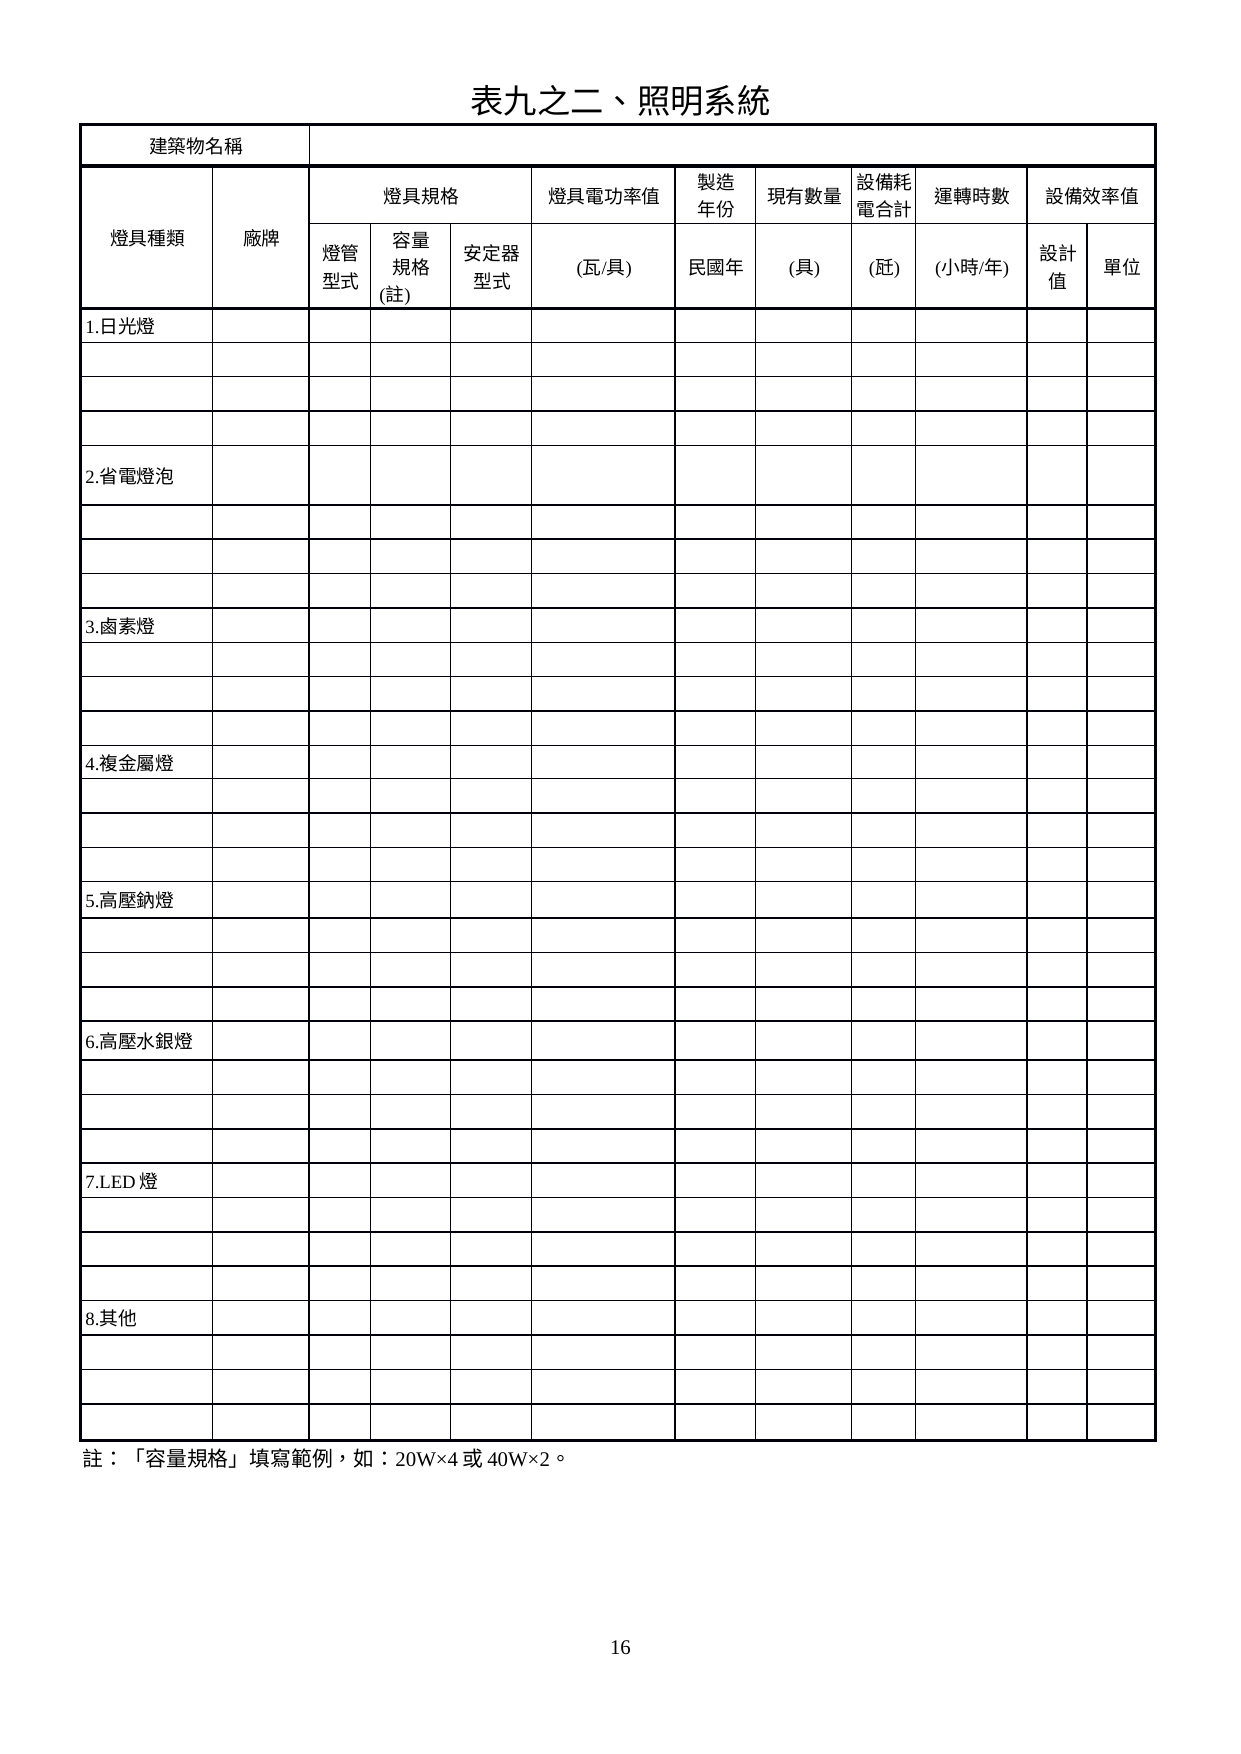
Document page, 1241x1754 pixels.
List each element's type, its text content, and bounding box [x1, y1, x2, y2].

table_cell [82, 1336, 212, 1368]
table_cell [1028, 1301, 1086, 1334]
table_cell [451, 310, 531, 341]
table_cell [213, 746, 308, 778]
table_cell 設備耗電合計 [852, 168, 915, 222]
table_cell [916, 814, 1026, 846]
table_cell [213, 412, 308, 444]
table_cell (瓩) [852, 224, 915, 307]
table_cell [371, 412, 450, 444]
table_cell [532, 814, 674, 846]
table_cell [916, 1267, 1026, 1300]
table_cell [532, 1130, 674, 1162]
table_cell [676, 919, 755, 952]
table_cell [852, 814, 915, 846]
table_cell [371, 377, 450, 410]
table_cell [532, 919, 674, 952]
table_cell [676, 506, 755, 538]
table_cell [82, 1233, 212, 1265]
table_cell [852, 1301, 915, 1334]
table_cell [213, 1267, 308, 1300]
table_cell [852, 310, 915, 341]
table_cell [852, 848, 915, 881]
table_cell [451, 1061, 531, 1093]
table_cell [451, 1267, 531, 1300]
table_cell [82, 712, 212, 744]
table_cell [310, 1061, 370, 1093]
table_cell [451, 1198, 531, 1231]
table_cell [916, 1233, 1026, 1265]
table_cell [310, 643, 370, 676]
table_cell [310, 609, 370, 641]
table_cell [1088, 1370, 1154, 1403]
table_cell [1028, 779, 1086, 812]
table_cell [213, 1301, 308, 1334]
table_cell [1088, 712, 1154, 744]
table_cell [451, 1022, 531, 1059]
table_cell [676, 1130, 755, 1162]
table_cell [310, 1022, 370, 1059]
table_cell [310, 1267, 370, 1300]
table_cell [852, 1370, 915, 1403]
table_cell [1028, 953, 1086, 986]
table_cell [213, 882, 308, 917]
table_cell [82, 643, 212, 676]
table_cell [82, 919, 212, 952]
table_cell [916, 746, 1026, 778]
table_cell [532, 412, 674, 444]
table_cell [1088, 779, 1154, 812]
table_cell [1028, 1267, 1086, 1300]
table_cell [371, 609, 450, 641]
table_cell [451, 540, 531, 573]
table_cell 1.日光燈 [82, 310, 212, 341]
table_cell [371, 1198, 450, 1231]
table_cell [371, 1130, 450, 1162]
table_cell [1028, 574, 1086, 607]
table_cell [852, 412, 915, 444]
table_cell [82, 1061, 212, 1093]
table_cell [213, 1336, 308, 1368]
table_cell [676, 712, 755, 744]
table_cell [756, 310, 851, 341]
table_cell [371, 1095, 450, 1128]
table_cell [676, 574, 755, 607]
table_cell [1028, 919, 1086, 952]
table_cell [82, 1267, 212, 1300]
table_cell 廠牌 [213, 168, 308, 307]
table_cell [756, 1198, 851, 1231]
table_cell [852, 377, 915, 410]
table_cell [1028, 1405, 1086, 1439]
table_cell [213, 1164, 308, 1197]
table_cell [451, 677, 531, 710]
table_cell [1028, 377, 1086, 410]
table_cell [371, 1370, 450, 1403]
table_cell [676, 1267, 755, 1300]
table_cell [1088, 1336, 1154, 1368]
table_cell [916, 1405, 1026, 1439]
table_cell [371, 540, 450, 573]
table_cell [916, 677, 1026, 710]
table_cell [371, 574, 450, 607]
table_cell [852, 1130, 915, 1162]
table_cell [1028, 609, 1086, 641]
table_cell [532, 1336, 674, 1368]
table_cell [676, 848, 755, 881]
table_cell [371, 953, 450, 986]
table_cell [852, 746, 915, 778]
table_cell [852, 574, 915, 607]
table_cell [852, 1095, 915, 1128]
table_cell [371, 1405, 450, 1439]
table_cell [371, 814, 450, 846]
table_cell [756, 377, 851, 410]
table_cell [532, 882, 674, 917]
table_cell [916, 1198, 1026, 1231]
table_cell [213, 310, 308, 341]
table_cell [1028, 310, 1086, 341]
table_cell [310, 712, 370, 744]
table_cell [756, 1095, 851, 1128]
table_cell [371, 446, 450, 504]
table_cell [532, 343, 674, 376]
table_cell [1028, 848, 1086, 881]
table_cell [371, 1164, 450, 1197]
table_cell [756, 343, 851, 376]
table_cell [1028, 712, 1086, 744]
table_cell [1028, 1095, 1086, 1128]
table_cell [532, 1198, 674, 1231]
table_cell [532, 446, 674, 504]
table_cell [310, 1233, 370, 1265]
table_cell [756, 412, 851, 444]
table_cell [310, 412, 370, 444]
table_cell [371, 1233, 450, 1265]
table_cell [371, 506, 450, 538]
table_cell [676, 1095, 755, 1128]
table_cell 2.省電燈泡 [82, 446, 212, 504]
table_cell [310, 1095, 370, 1128]
table_cell [916, 779, 1026, 812]
table_cell [371, 1301, 450, 1334]
table_cell [213, 540, 308, 573]
table_cell [451, 746, 531, 778]
table_cell [532, 540, 674, 573]
table_cell [756, 919, 851, 952]
table_cell [852, 677, 915, 710]
table_cell [82, 343, 212, 376]
table_cell [451, 412, 531, 444]
table_cell 燈具電功率值 [532, 168, 674, 222]
table_cell [451, 919, 531, 952]
table_cell [676, 643, 755, 676]
table_cell [1088, 1130, 1154, 1162]
table_cell [852, 1267, 915, 1300]
table_cell [451, 1164, 531, 1197]
table_cell [756, 643, 851, 676]
table_cell [451, 712, 531, 744]
table_cell [310, 988, 370, 1020]
table_cell [371, 310, 450, 341]
table_cell [1088, 1022, 1154, 1059]
table_cell [756, 712, 851, 744]
table_cell [532, 779, 674, 812]
table_cell [532, 1301, 674, 1334]
table_cell [213, 779, 308, 812]
table_cell [916, 1022, 1026, 1059]
table_cell [532, 953, 674, 986]
table_cell [1088, 919, 1154, 952]
table_cell [82, 953, 212, 986]
table_cell [756, 1370, 851, 1403]
table_cell [310, 1198, 370, 1231]
table_cell 單位 [1088, 224, 1154, 307]
table_cell [1088, 1405, 1154, 1439]
table_cell [1088, 540, 1154, 573]
table_cell [213, 1370, 308, 1403]
table_cell [213, 506, 308, 538]
table_cell [676, 1022, 755, 1059]
table_cell [1088, 446, 1154, 504]
text 表九之二、照明系統 [83, 75, 1157, 123]
table_cell [1088, 1095, 1154, 1128]
table_cell [371, 988, 450, 1020]
table_header [310, 126, 1154, 164]
table_cell [451, 988, 531, 1020]
table_cell [676, 988, 755, 1020]
table_cell 製造 年份 [676, 168, 755, 222]
table_cell [676, 746, 755, 778]
table_cell [82, 1370, 212, 1403]
table_cell [916, 1061, 1026, 1093]
table_cell [310, 1370, 370, 1403]
table_cell [371, 712, 450, 744]
table_cell [1028, 746, 1086, 778]
table_cell [1088, 1061, 1154, 1093]
table_cell [756, 609, 851, 641]
table_cell 容量 規格 (註) [371, 224, 450, 307]
table_cell [310, 1336, 370, 1368]
table_cell [852, 1164, 915, 1197]
table_cell [852, 609, 915, 641]
table_cell [1088, 988, 1154, 1020]
table_cell [852, 1336, 915, 1368]
table_cell [676, 677, 755, 710]
table_cell 設備效率值 [1028, 168, 1154, 222]
table_cell [1028, 506, 1086, 538]
table_cell [213, 1095, 308, 1128]
table_cell [756, 988, 851, 1020]
table_cell [756, 953, 851, 986]
table_cell [82, 412, 212, 444]
table_cell [756, 1301, 851, 1334]
table_cell [371, 1061, 450, 1093]
table_cell [82, 506, 212, 538]
table_cell [1088, 1164, 1154, 1197]
table_cell [371, 343, 450, 376]
table_cell [213, 609, 308, 641]
table_cell [916, 506, 1026, 538]
table_cell [451, 609, 531, 641]
table_cell [916, 574, 1026, 607]
table_cell 安定器 型式 [451, 224, 531, 307]
table_cell [213, 1061, 308, 1093]
table_cell [756, 1061, 851, 1093]
table_cell [676, 540, 755, 573]
table_cell [82, 1095, 212, 1128]
table_cell [852, 540, 915, 573]
table_cell [82, 1405, 212, 1439]
table_cell [1028, 1061, 1086, 1093]
table_cell [676, 446, 755, 504]
table_cell [371, 746, 450, 778]
table_cell [916, 609, 1026, 641]
table_cell [756, 677, 851, 710]
table_cell [532, 848, 674, 881]
table_cell [1028, 540, 1086, 573]
table_cell [371, 848, 450, 881]
table_cell [756, 1336, 851, 1368]
table_cell [1088, 1301, 1154, 1334]
table_cell [1028, 882, 1086, 917]
table_cell [532, 1233, 674, 1265]
table_cell [310, 848, 370, 881]
table_cell [371, 1022, 450, 1059]
table_cell [451, 1233, 531, 1265]
table_cell [916, 540, 1026, 573]
table_cell [756, 746, 851, 778]
table_cell [451, 446, 531, 504]
table_cell [310, 540, 370, 573]
table_cell [1028, 343, 1086, 376]
table_cell [852, 506, 915, 538]
table_cell [852, 446, 915, 504]
table_cell [1088, 1233, 1154, 1265]
table_cell [213, 1130, 308, 1162]
table_cell [756, 882, 851, 917]
table_cell [82, 779, 212, 812]
table_cell [756, 848, 851, 881]
table_cell [852, 1022, 915, 1059]
table_cell [1028, 1130, 1086, 1162]
table_cell 7.LED燈 [82, 1164, 212, 1197]
table_cell [916, 1301, 1026, 1334]
table_cell [451, 1405, 531, 1439]
table_cell [1028, 412, 1086, 444]
table_cell [916, 412, 1026, 444]
table_cell [676, 814, 755, 846]
table_cell [916, 712, 1026, 744]
table_cell [1028, 1198, 1086, 1231]
table_cell [532, 377, 674, 410]
table_cell [532, 1370, 674, 1403]
table_cell [82, 814, 212, 846]
table_cell [676, 1164, 755, 1197]
table_cell [310, 746, 370, 778]
table_cell [310, 882, 370, 917]
table_cell [532, 988, 674, 1020]
table_cell (小時/年) [916, 224, 1026, 307]
table_cell [756, 540, 851, 573]
table_cell [310, 1164, 370, 1197]
table_cell [310, 1405, 370, 1439]
table_cell [916, 1164, 1026, 1197]
table_cell [451, 377, 531, 410]
table_cell [82, 540, 212, 573]
table_cell 4.複金屬燈 [82, 746, 212, 778]
table_cell [852, 919, 915, 952]
table_cell [1028, 643, 1086, 676]
table_cell [371, 779, 450, 812]
table_cell [916, 446, 1026, 504]
table_cell [310, 343, 370, 376]
table_cell [1088, 953, 1154, 986]
table_cell [916, 988, 1026, 1020]
table_cell [532, 677, 674, 710]
table_cell [916, 377, 1026, 410]
table_cell [213, 712, 308, 744]
table_cell [82, 1130, 212, 1162]
table_cell [213, 919, 308, 952]
table_cell [676, 412, 755, 444]
table_cell [676, 1336, 755, 1368]
table_cell [916, 343, 1026, 376]
table_cell [532, 310, 674, 341]
table_cell [451, 1301, 531, 1334]
table_cell [310, 1130, 370, 1162]
table_cell [852, 1061, 915, 1093]
table_cell [1088, 412, 1154, 444]
table_cell [310, 677, 370, 710]
table_cell [1028, 988, 1086, 1020]
table_cell [82, 677, 212, 710]
table_cell 運轉時數 [916, 168, 1026, 222]
table_cell [676, 310, 755, 341]
table_cell [676, 1061, 755, 1093]
table_cell [676, 1233, 755, 1265]
table_cell [916, 643, 1026, 676]
table_cell [676, 953, 755, 986]
table_cell [451, 848, 531, 881]
table_cell [1028, 1022, 1086, 1059]
table_cell [756, 1405, 851, 1439]
table_cell [213, 953, 308, 986]
table_cell [676, 882, 755, 917]
table_cell [852, 779, 915, 812]
table_cell [451, 506, 531, 538]
table_cell [676, 377, 755, 410]
table_cell [310, 506, 370, 538]
table_cell [676, 1370, 755, 1403]
table_cell [371, 1267, 450, 1300]
table_cell [916, 1370, 1026, 1403]
table_cell [451, 814, 531, 846]
table_cell [756, 1164, 851, 1197]
table_header 建築物名稱 [82, 126, 309, 164]
table_cell [310, 919, 370, 952]
table_cell 燈具規格 [310, 168, 531, 222]
table_cell [756, 814, 851, 846]
table_cell [1088, 574, 1154, 607]
table_cell [213, 1405, 308, 1439]
table_cell [676, 609, 755, 641]
table_cell [1088, 746, 1154, 778]
table_cell [213, 643, 308, 676]
table_cell [451, 643, 531, 676]
table_cell [82, 1198, 212, 1231]
table_cell [213, 377, 308, 410]
table_cell [916, 882, 1026, 917]
table_cell [82, 377, 212, 410]
table_cell [532, 1022, 674, 1059]
table_cell 3.鹵素燈 [82, 609, 212, 641]
table_cell [310, 310, 370, 341]
table_cell [213, 1233, 308, 1265]
table_cell [1088, 506, 1154, 538]
table_cell [1088, 1198, 1154, 1231]
table_cell [916, 1095, 1026, 1128]
table_cell [82, 988, 212, 1020]
table_cell [756, 506, 851, 538]
table_cell [371, 882, 450, 917]
table_cell [532, 1095, 674, 1128]
table_cell [371, 1336, 450, 1368]
table_cell [1088, 677, 1154, 710]
table_cell [756, 1022, 851, 1059]
table_cell [852, 953, 915, 986]
table_cell [451, 953, 531, 986]
table_cell [532, 643, 674, 676]
table_cell [756, 1130, 851, 1162]
table_cell [1088, 343, 1154, 376]
table_cell [532, 712, 674, 744]
table_cell [1088, 882, 1154, 917]
table_cell 燈管 型式 [310, 224, 370, 307]
table_cell [916, 848, 1026, 881]
table_cell [371, 643, 450, 676]
table_cell [852, 1233, 915, 1265]
table_cell (瓦/具) [532, 224, 674, 307]
table_cell [532, 609, 674, 641]
table_cell [310, 814, 370, 846]
table_cell 現有數量 [756, 168, 851, 222]
table_cell [213, 446, 308, 504]
table_cell [310, 1301, 370, 1334]
table_cell [213, 343, 308, 376]
table_cell [676, 1198, 755, 1231]
table_cell [916, 953, 1026, 986]
table_cell [451, 1336, 531, 1368]
table_cell [310, 377, 370, 410]
table_cell [916, 919, 1026, 952]
table_cell 6.高壓水銀燈 [82, 1022, 212, 1059]
table_cell [756, 1233, 851, 1265]
table_cell [451, 1095, 531, 1128]
table_cell [852, 1405, 915, 1439]
table_cell [213, 814, 308, 846]
table_cell [756, 1267, 851, 1300]
table_cell [532, 1267, 674, 1300]
table_cell [1088, 643, 1154, 676]
table_cell [676, 343, 755, 376]
table_cell [852, 882, 915, 917]
text 註：「容量規格」填寫範例，如：20W×4或40W×2。 [83, 1442, 1157, 1472]
table_cell [371, 919, 450, 952]
table_cell 民國年 [676, 224, 755, 307]
table_cell 設計值 [1028, 224, 1086, 307]
table_cell [676, 1405, 755, 1439]
table_cell [756, 779, 851, 812]
table_cell [310, 574, 370, 607]
table_cell [852, 1198, 915, 1231]
table_cell [1028, 1370, 1086, 1403]
table_cell [1028, 1233, 1086, 1265]
table_cell [1028, 1336, 1086, 1368]
table_cell 8.其他 [82, 1301, 212, 1334]
table_cell [852, 988, 915, 1020]
table_cell [1028, 446, 1086, 504]
table_cell 燈具種類 [82, 168, 212, 307]
table_cell [532, 1061, 674, 1093]
table_cell [676, 779, 755, 812]
table_cell [916, 1336, 1026, 1368]
table_cell [756, 574, 851, 607]
table_cell [756, 446, 851, 504]
table_cell (具) [756, 224, 851, 307]
table_cell [1088, 814, 1154, 846]
table_cell [916, 1130, 1026, 1162]
table_cell [532, 746, 674, 778]
table_cell [1088, 310, 1154, 341]
table_cell [532, 574, 674, 607]
table_cell [213, 574, 308, 607]
table_cell [676, 1301, 755, 1334]
table_cell [213, 988, 308, 1020]
table_cell [213, 1022, 308, 1059]
table_cell [371, 677, 450, 710]
table_cell [310, 446, 370, 504]
table_cell [532, 1405, 674, 1439]
table_cell [916, 310, 1026, 341]
table_cell [1028, 814, 1086, 846]
table_cell [451, 882, 531, 917]
table_cell [1088, 1267, 1154, 1300]
table_cell [451, 1370, 531, 1403]
table_cell [310, 953, 370, 986]
table_cell [82, 848, 212, 881]
table_cell [310, 779, 370, 812]
table_cell [451, 574, 531, 607]
table_cell [451, 1130, 531, 1162]
table_cell [451, 779, 531, 812]
table_cell [1088, 848, 1154, 881]
table_cell [852, 343, 915, 376]
table_cell [1088, 377, 1154, 410]
table_cell 5.高壓鈉燈 [82, 882, 212, 917]
table_cell [1088, 609, 1154, 641]
table_cell [532, 506, 674, 538]
table_cell [532, 1164, 674, 1197]
table_cell [1028, 677, 1086, 710]
table_cell [852, 712, 915, 744]
table_cell [213, 1198, 308, 1231]
table_cell [852, 643, 915, 676]
table_cell [213, 848, 308, 881]
table_cell [213, 677, 308, 710]
table_cell [451, 343, 531, 376]
table_cell [82, 574, 212, 607]
table_cell [1028, 1164, 1086, 1197]
